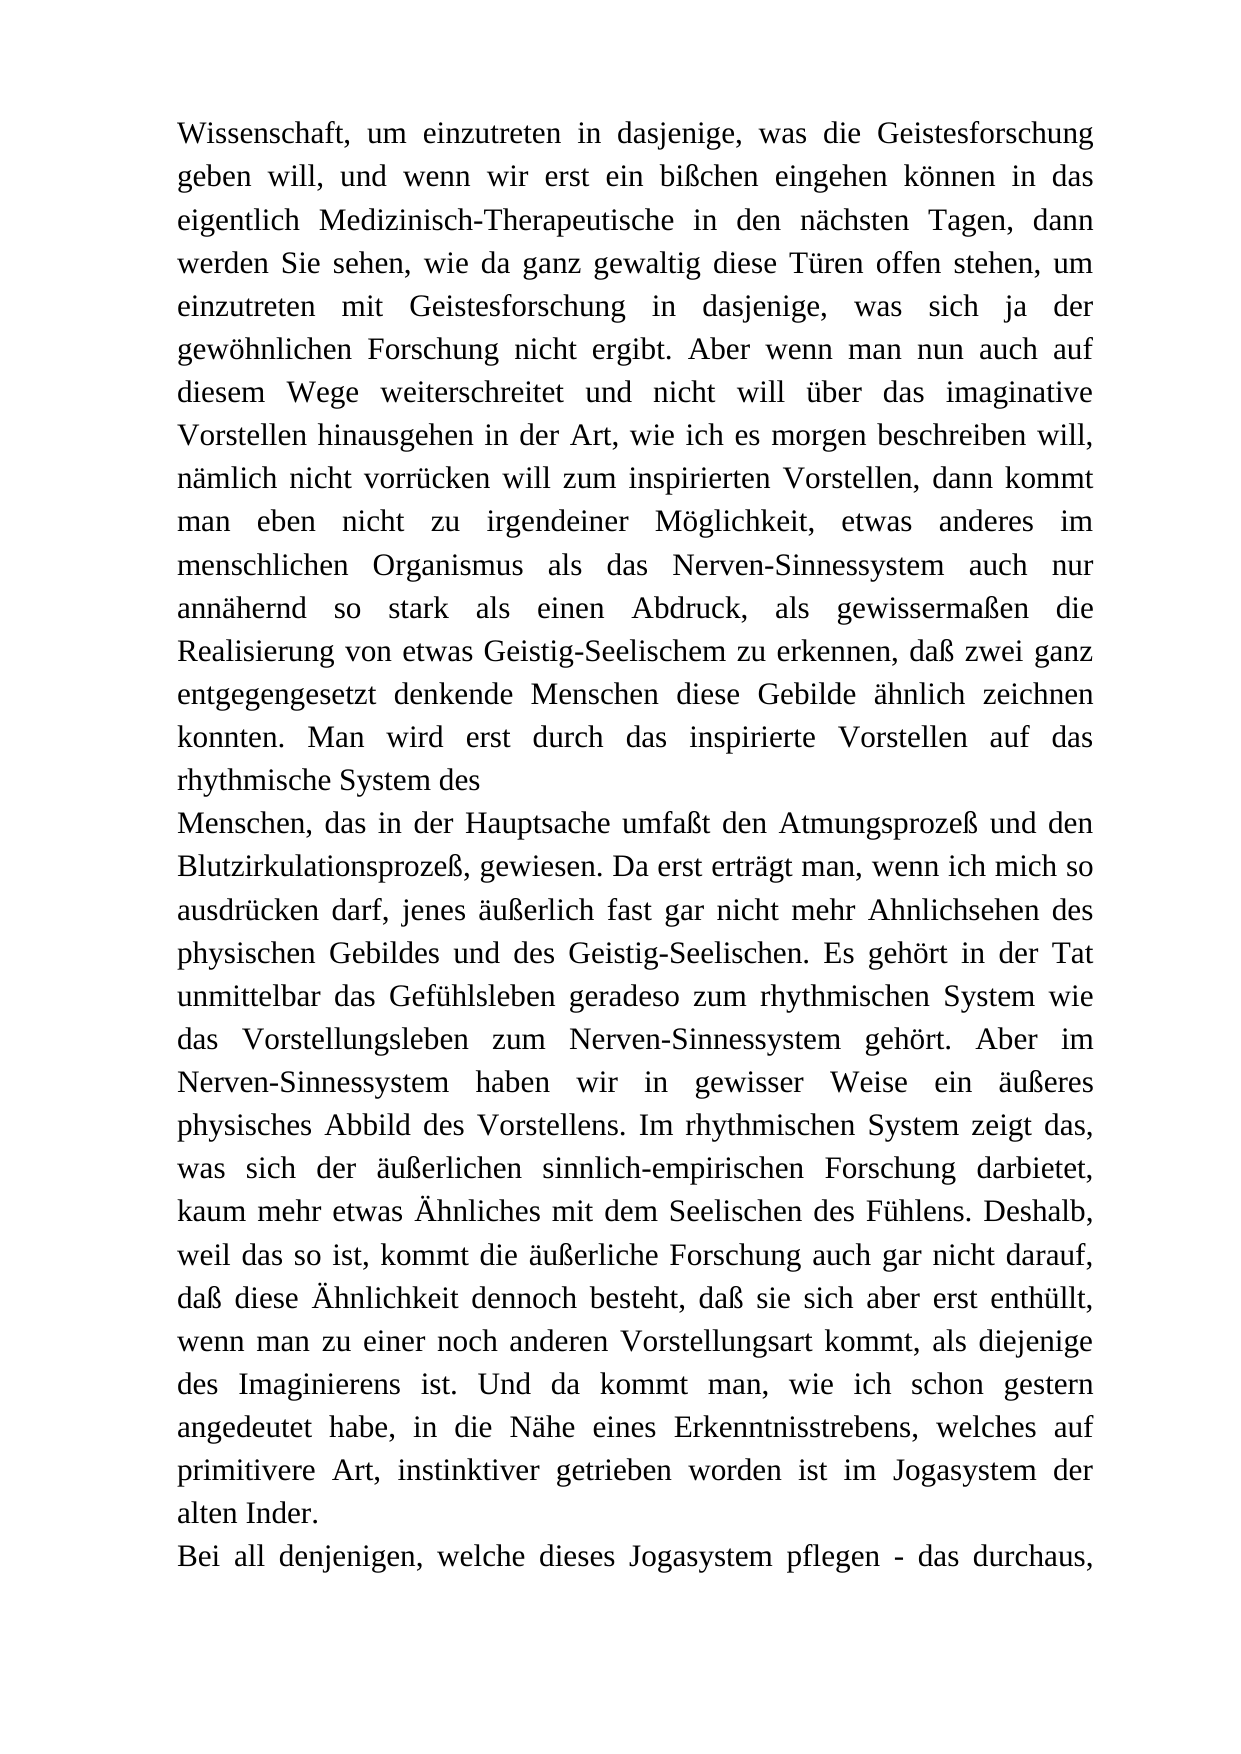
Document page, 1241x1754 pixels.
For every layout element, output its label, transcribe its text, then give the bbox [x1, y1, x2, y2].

text Bei all denjenigen, welche dieses Jogasystem pflegen - das durchaus, [177, 1538, 1094, 1574]
text Menschen, das in der Hauptsache umfaßt den Atmungsprozeß und den Blutzirkulationsprozeß, gewiesen. Da erst erträgt man, wenn ich mich so ausdrücken darf, jenes äußerlich fast gar nicht mehr Ahnlichsehen des physischen Gebildes und des Geistig-Seelischen. Es gehört in der Tat unmittelbar das Gefühlsleben geradeso zum rhythmischen System wie das Vorstellungsleben zum Nerven-Sinnessystem gehört. Aber im Nerven-Sinnessystem haben wir in gewisser Weise ein äußeres physisches Abbild des Vorstellens. Im rhythmischen System zeigt das, was sich der äußerlichen sinnlich-empirischen Forschung darbietet, kaum mehr etwas Ähnliches mit dem Seelischen des Fühlens. Deshalb, weil das so ist, kommt die äußerliche Forschung auch gar nicht darauf, daß diese Ähnlichkeit dennoch besteht, daß sie sich aber erst enthüllt, wenn man zu einer noch anderen Vorstellungsart kommt, als diejenige des Imaginierens ist. Und da kommt man, wie ich schon gestern angedeutet habe, in die Nähe eines Erkenntnisstrebens, welches auf primitivere Art, instinktiver getrieben worden ist im Jogasystem der alten Inder. [177, 804, 1094, 1531]
text Wissenschaft, um einzutreten in dasjenige, was die Geistesforschung geben will, und wenn wir erst ein bißchen eingehen können in das eigentlich Medizinisch-Therapeutische in den nächsten Tagen, dann werden Sie sehen, wie da ganz gewaltig diese Türen offen stehen, um einzutreten mit Geistesforschung in dasjenige, was sich ja der gewöhnlichen Forschung nicht ergibt. Aber wenn man nun auch auf diesem Wege weiterschreitet und nicht will über das imaginative Vorstellen hinausgehen in der Art, wie ich es morgen beschreiben will, nämlich nicht vorrücken will zum inspirierten Vorstellen, dann kommt man eben nicht zu irgendeiner Möglichkeit, etwas anderes im menschlichen Organismus als das Nerven-Sinnessystem auch nur annähernd so stark als einen Abdruck, als gewissermaßen die Realisierung von etwas Geistig-Seelischem zu erkennen, daß zwei ganz entgegengesetzt denkende Menschen diese Gebilde ähnlich zeichnen konnten. Man wird erst durch das inspirierte Vorstellen auf das rhythmische System des [177, 114, 1094, 797]
